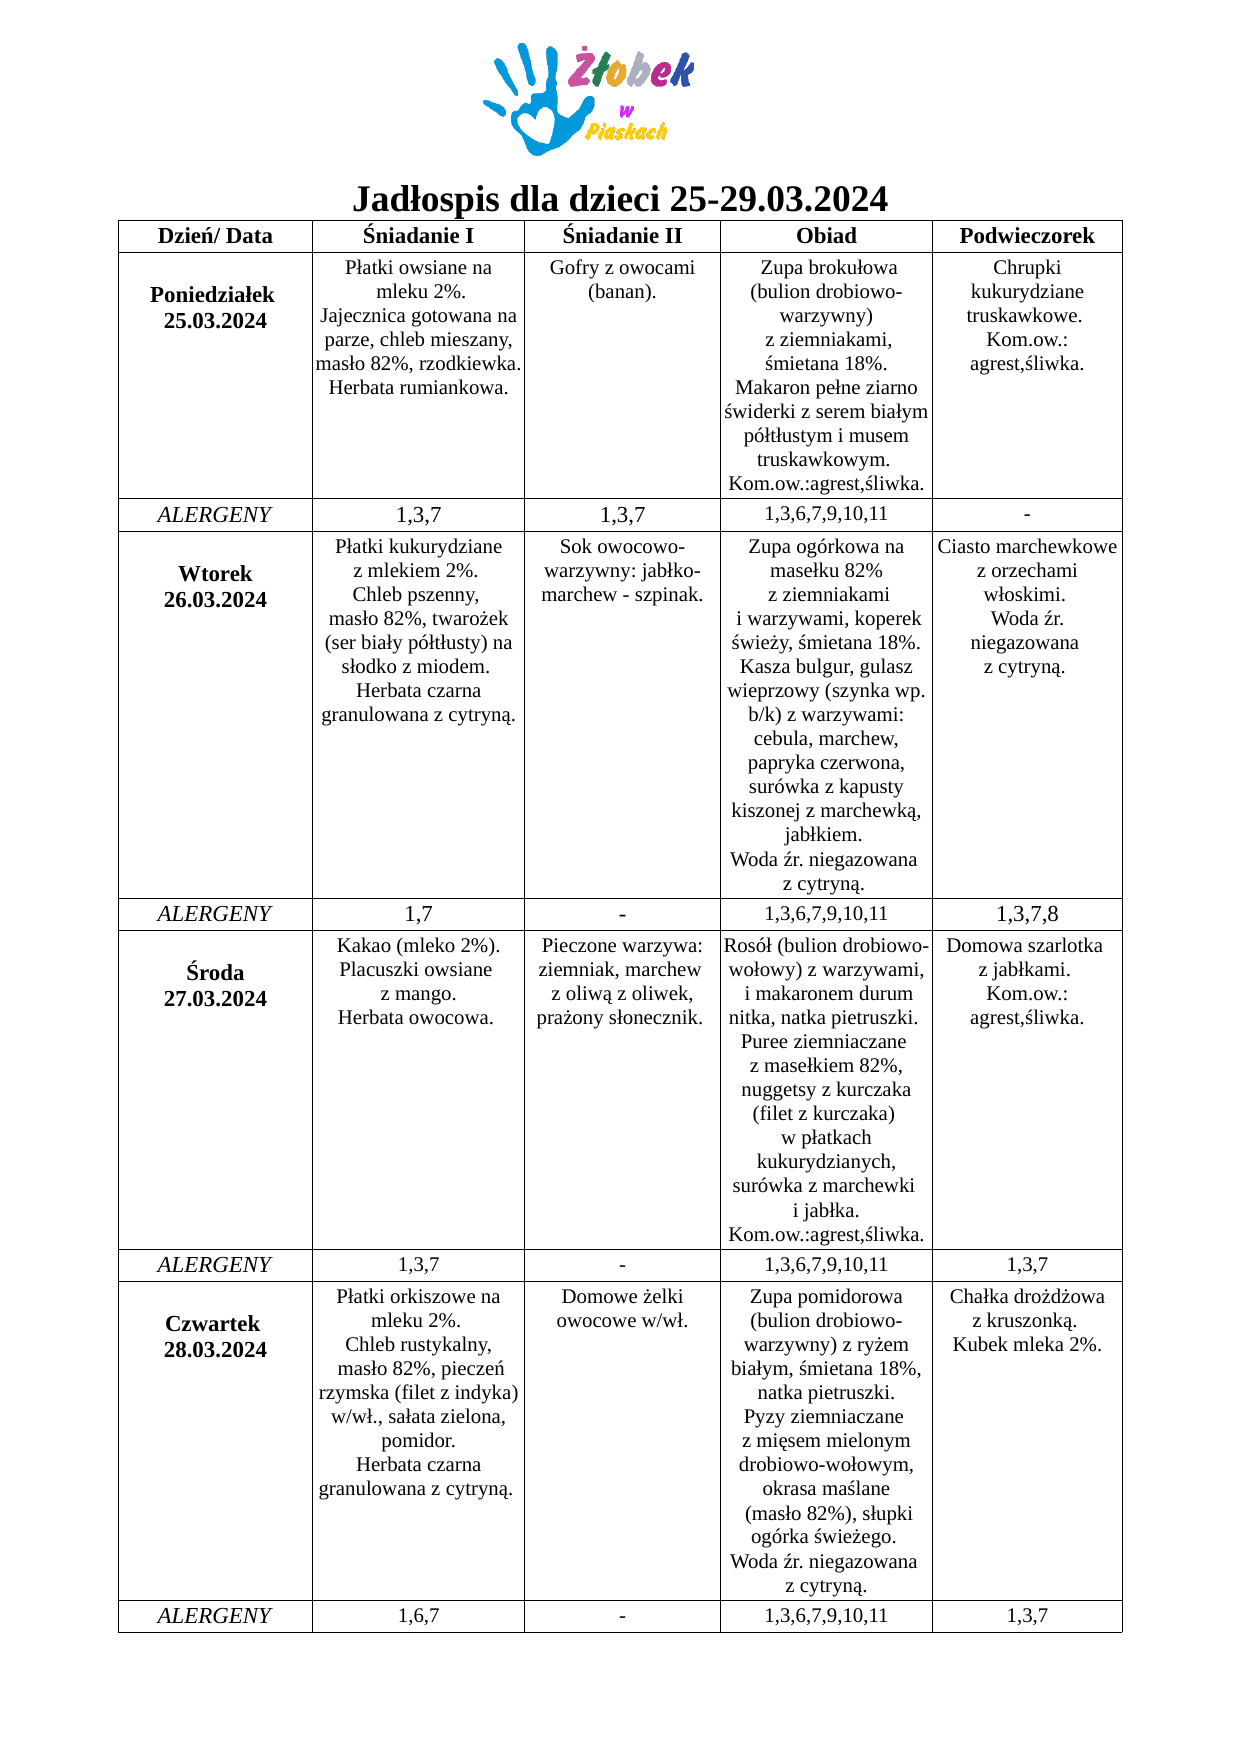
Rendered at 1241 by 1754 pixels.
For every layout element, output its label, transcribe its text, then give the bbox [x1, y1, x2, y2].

table_cell ALERGENY [119, 499, 312, 531]
table_cell Rosół (bulion drobiowo-wołowy) z warzywami, i makaronem durum nitka, natka pietruszki. Puree ziemniaczane z masełkiem 82%, nuggetsy z kurczaka (filet z kurczaka) w płatkach kukurydzianych, surówka z marchewki i jabłka. Kom.ow.:agrest,śliwka. [721, 931, 932, 1248]
table_cell 1,3,7 [313, 499, 524, 531]
table_cell Czwartek 28.03.2024 [119, 1282, 312, 1599]
table_cell 1,3,7 [525, 499, 720, 531]
table_cell ALERGENY [119, 1250, 312, 1281]
table_cell Kakao (mleko 2%). Placuszki owsiane z mango. Herbata owocowa. [313, 931, 524, 1248]
table_cell - [525, 899, 720, 930]
table_cell Domowa szarlotka z jabłkami. Kom.ow.: agrest,śliwka. [933, 931, 1122, 1248]
table_cell Zupa brokułowa (bulion drobiowo-warzywny) z ziemniakami, śmietana 18%. Makaron pełne ziarno świderki z serem białym półtłustym i musem truskawkowym. Kom.ow.:agrest,śliwka. [721, 253, 932, 498]
table_cell Poniedziałek 25.03.2024 [119, 253, 312, 498]
table_cell Wtorek 26.03.2024 [119, 532, 312, 897]
table_header Śniadanie I [313, 221, 524, 252]
table_cell 1,3,7 [313, 1250, 524, 1281]
table_cell Płatki orkiszowe na mleku 2%. Chleb rustykalny, masło 82%, pieczeń rzymska (filet z indyka) w/wł., sałata zielona, pomidor. Herbata czarna granulowana z cytryną. [313, 1282, 524, 1599]
table_cell Sok owocowo-warzywny: jabłko-marchew - szpinak. [525, 532, 720, 897]
text Jadłospis dla dzieci 25-29.03.2024 [118, 176, 1122, 219]
table_cell 1,3,6,7,9,10,11 [721, 1250, 932, 1281]
table_cell - [525, 1250, 720, 1281]
table_cell Ciasto marchewkowe z orzechami włoskimi. Woda źr. niegazowana z cytryną. [933, 532, 1122, 897]
table_header Obiad [721, 221, 932, 252]
table_header Śniadanie II [525, 221, 720, 252]
table_cell Chałka drożdżowa z kruszonką. Kubek mleka 2%. [933, 1282, 1122, 1599]
table_cell Pieczone warzywa: ziemniak, marchew z oliwą z oliwek, prażony słonecznik. [525, 931, 720, 1248]
table_cell Gofry z owocami (banan). [525, 253, 720, 498]
table_cell Środa 27.03.2024 [119, 931, 312, 1248]
table_cell 1,3,7 [933, 1250, 1122, 1281]
table_cell Zupa pomidorowa (bulion drobiowo-warzywny) z ryżem białym, śmietana 18%, natka pietruszki. Pyzy ziemniaczane z mięsem mielonym drobiowo-wołowym, okrasa maślane (masło 82%), słupki ogórka świeżego. Woda źr. niegazowana z cytryną. [721, 1282, 932, 1599]
table_header Dzień/ Data [119, 221, 312, 252]
table_cell Płatki kukurydziane z mlekiem 2%. Chleb pszenny, masło 82%, twarożek (ser biały półtłusty) na słodko z miodem. Herbata czarna granulowana z cytryną. [313, 532, 524, 897]
table_cell - [525, 1601, 720, 1632]
table_cell 1,3,6,7,9,10,11 [721, 499, 932, 531]
table_cell Zupa ogórkowa na masełku 82% z ziemniakami i warzywami, koperek świeży, śmietana 18%. Kasza bulgur, gulasz wieprzowy (szynka wp. b/k) z warzywami: cebula, marchew, papryka czerwona, surówka z kapusty kiszonej z marchewką, jabłkiem. Woda źr. niegazowana z cytryną. [721, 532, 932, 897]
table_cell ALERGENY [119, 899, 312, 930]
picture [483, 43, 694, 156]
table_cell 1,3,6,7,9,10,11 [721, 899, 932, 930]
table_cell Chrupki kukurydziane truskawkowe. Kom.ow.: agrest,śliwka. [933, 253, 1122, 498]
table_cell 1,3,7 [933, 1601, 1122, 1632]
picture [518, 108, 554, 143]
table_cell 1,7 [313, 899, 524, 930]
table_cell 1,6,7 [313, 1601, 524, 1632]
table_cell 1,3,7,8 [933, 899, 1122, 930]
table_cell ALERGENY [119, 1601, 312, 1632]
table_cell 1,3,6,7,9,10,11 [721, 1601, 932, 1632]
table_header Podwieczorek [933, 221, 1122, 252]
table_cell Płatki owsiane na mleku 2%. Jajecznica gotowana na parze, chleb mieszany, masło 82%, rzodkiewka. Herbata rumiankowa. [313, 253, 524, 498]
table_cell - [933, 499, 1122, 531]
table_cell Domowe żelki owocowe w/wł. [525, 1282, 720, 1599]
